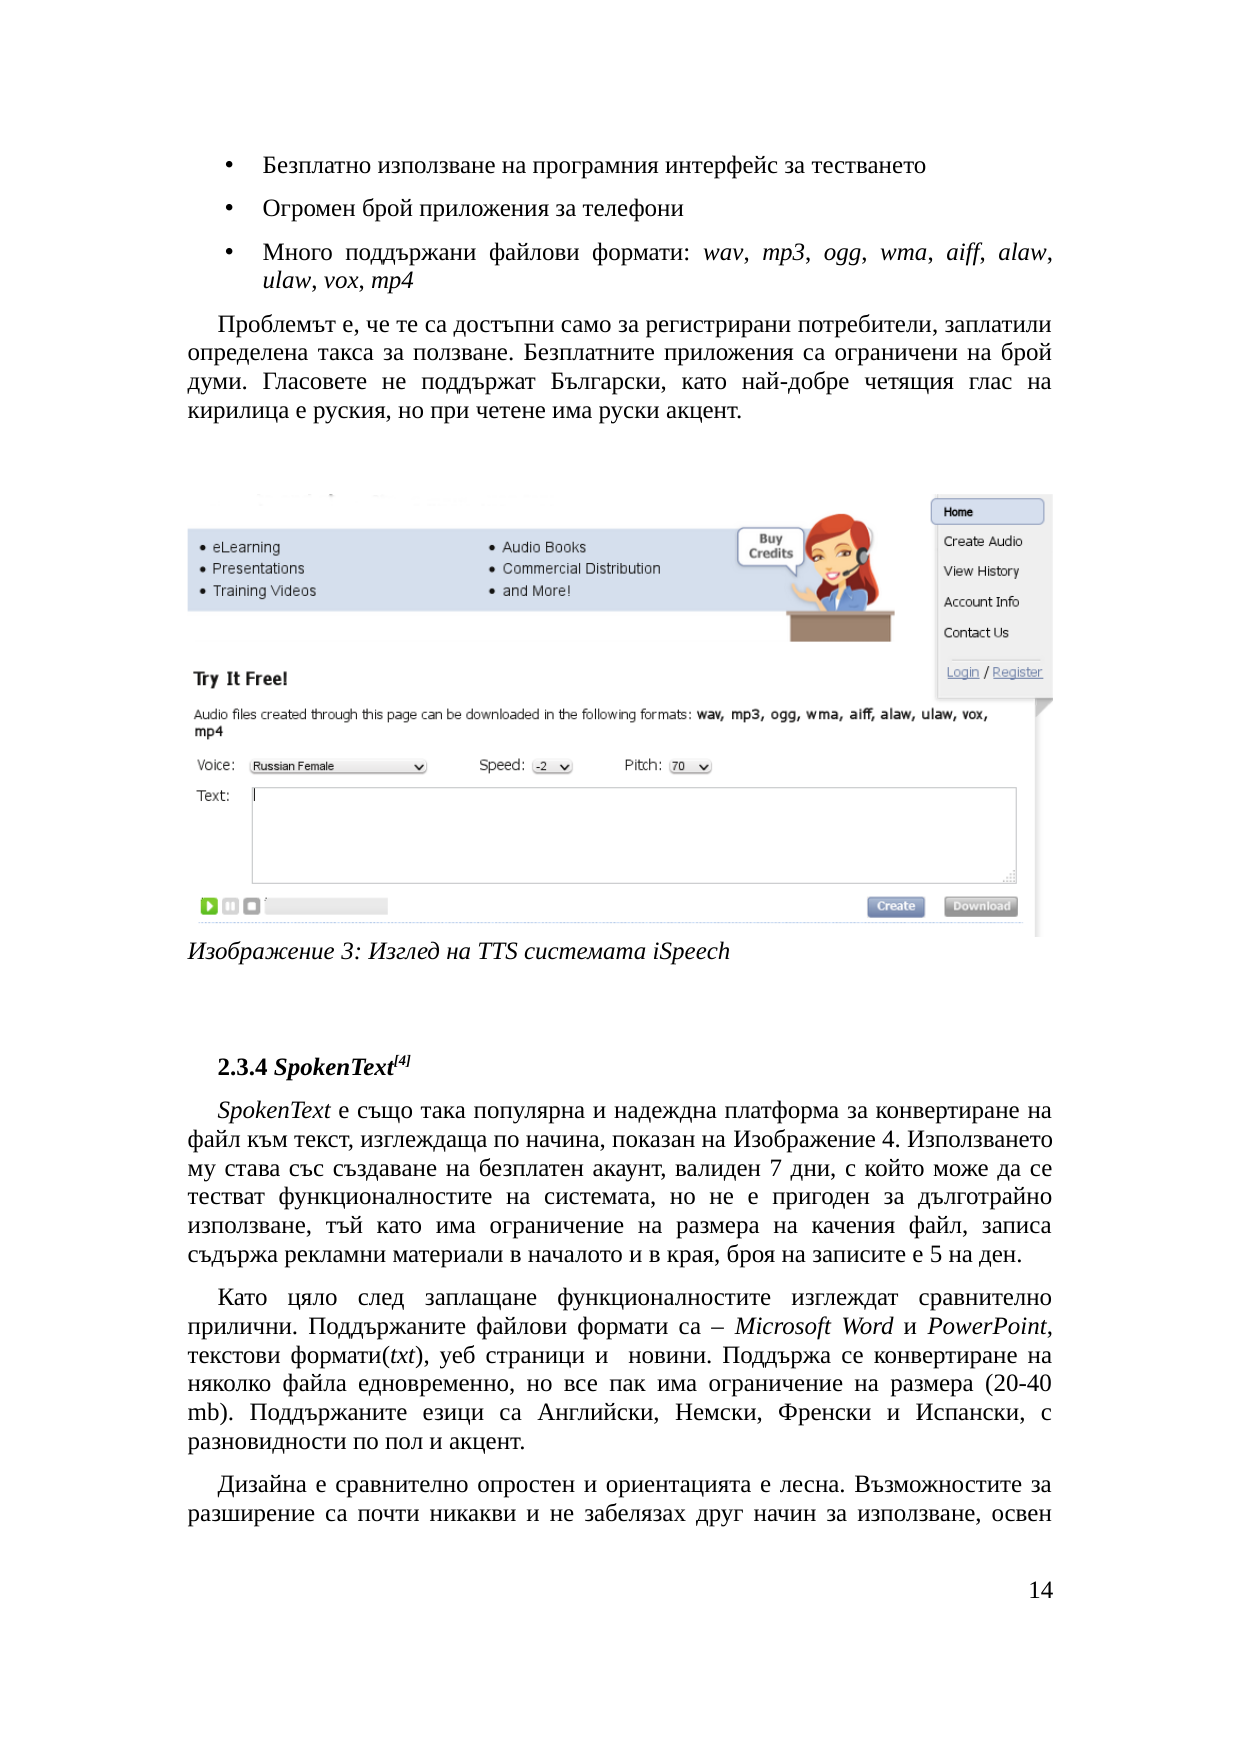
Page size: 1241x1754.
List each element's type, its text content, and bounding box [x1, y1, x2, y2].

list Безплатно използване на програмния интерфейс за тестването [225, 150, 1053, 179]
text Проблемът е, че те са достъпни само за регистрирани потребители, заплатили определена такса за ползване. Безплатните приложения са ограничени на брой думи. Гласовете не поддържат Български, като най-добре четящия глас на кирилица е руския, но при четене има руски акцент. [187, 309, 1053, 424]
text SpokenText е също така популярна и надеждна платформа за конвертиране на файл към текст, изглеждаща по начина, показан на Изображение 4. Използването му става със създаване на безплатен акаунт, валиден 7 дни, с който може да се тестват функционалностите на системата, но не е пригоден за дълготрайно използване, тъй като има ограничение на размера на качения файл, записа съдържа рекламни материали в началото и в края, броя на записите е 5 на ден. [187, 1095, 1053, 1268]
picture [187, 494, 1053, 937]
text 2.3.4 SpokenText[4] [187, 1052, 1053, 1081]
list Много поддържани файлови формати: wav, mp3, ogg, wma, aiff, alaw, ulaw, vox, mp4 [225, 237, 1053, 294]
list Огромен брой приложения за телефони [225, 193, 1053, 222]
text Като цяло след заплащане функционалностите изглеждат сравнително прилични. Поддържаните файлови формати са – Microsoft Word и PowerPoint, текстови формати(txt), уеб страници и новини. Поддържа се конвертиране на няколко файла едновременно, но все пак има ограничение на размера (20-40 mb). Поддържаните езици са Английски, Немски, Френски и Испански, с разновидности по пол и акцент. [187, 1282, 1053, 1455]
text Изображение 3: Изглед на TTS системата iSpeech [187, 937, 1053, 965]
text Дизайна е сравнително опростен и ориентацията е лесна. Възможностите за разширение са почти никакви и не забелязах друг начин за използване, освен [187, 1469, 1053, 1527]
